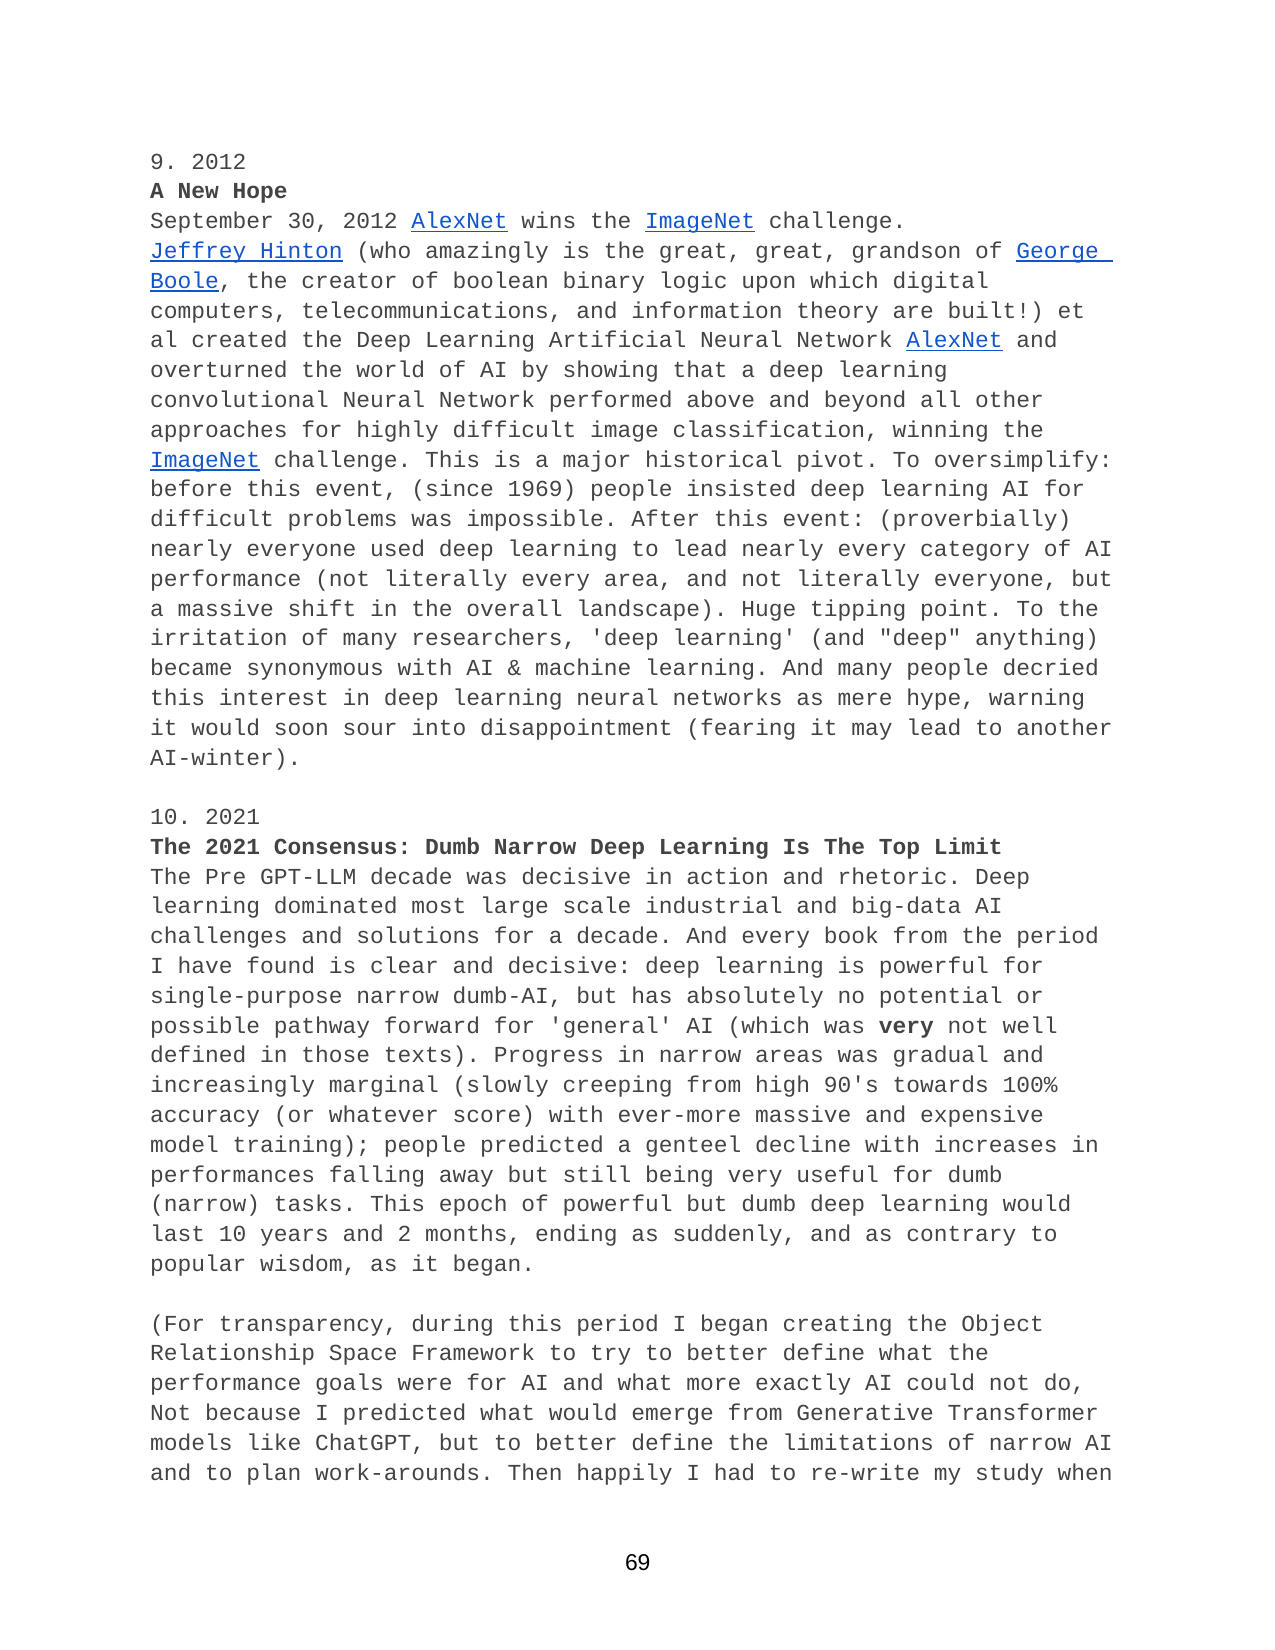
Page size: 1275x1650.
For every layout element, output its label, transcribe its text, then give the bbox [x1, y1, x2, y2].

text 10. 2021 [150, 805, 1125, 831]
text The 2021 Consensus: Dumb Narrow Deep Learning Is The Top Limit [150, 835, 1125, 861]
text A New Hope [150, 180, 1125, 206]
text The Pre GPT-LLM decade was decisive in action and rhetoric. Deep learning dominated most large scale industrial and big-data AI challenges and solutions for a decade. And every book from the period I have found is clear and decisive: deep learning is powerful for single-purpose narrow dumb-AI, but has absolutely no potential or possible pathway forward for 'general' AI (which was very not well defined in those texts). Progress in narrow areas was gradual and increasingly marginal (slowly creeping from high 90's towards 100% accuracy (or whatever score) with ever-more massive and expensive model training); people predicted a genteel decline with increases in performances falling away but still being very useful for dumb (narrow) tasks. This epoch of powerful but dumb deep learning would last 10 years and 2 months, ending as suddenly, and as contrary to popular wisdom, as it began. [150, 865, 1125, 1278]
text (For transparency, during this period I began creating the Object Relationship Space Framework to try to better define what the performance goals were for AI and what more exactly AI could not do, Not because I predicted what would emerge from Generative Transformer models like ChatGPT, but to better define the limitations of narrow AI and to plan work-arounds. Then happily I had to re-write my study when [150, 1312, 1125, 1487]
text Jeffrey Hinton (who amazingly is the great, great, grandson of George Boole, the creator of boolean binary logic upon which digital computers, telecommunications, and information theory are built!) et al created the Deep Learning Artificial Neural Network AlexNet and overturned the world of AI by showing that a deep learning convolutional Neural Network performed above and beyond all other approaches for highly difficult image classification, winning the ImageNet challenge. This is a major historical pivot. To oversimplify: before this event, (since 1969) people insisted deep learning AI for difficult problems was impossible. After this event: (proverbially) nearly everyone used deep learning to lead nearly every category of AI performance (not literally every area, and not literally everyone, but a massive shift in the overall landscape). Huge tipping point. To the irritation of many researchers, 'deep learning' (and "deep" anything) became synonymous with AI & machine learning. And many people decried this interest in deep learning neural networks as mere hype, warning it would soon sour into disappointment (fearing it may lead to another AI-winter). [150, 239, 1125, 772]
text September 30, 2012 AlexNet wins the ImageNet challenge. [150, 209, 1125, 236]
text 9. 2012 [150, 150, 1125, 176]
